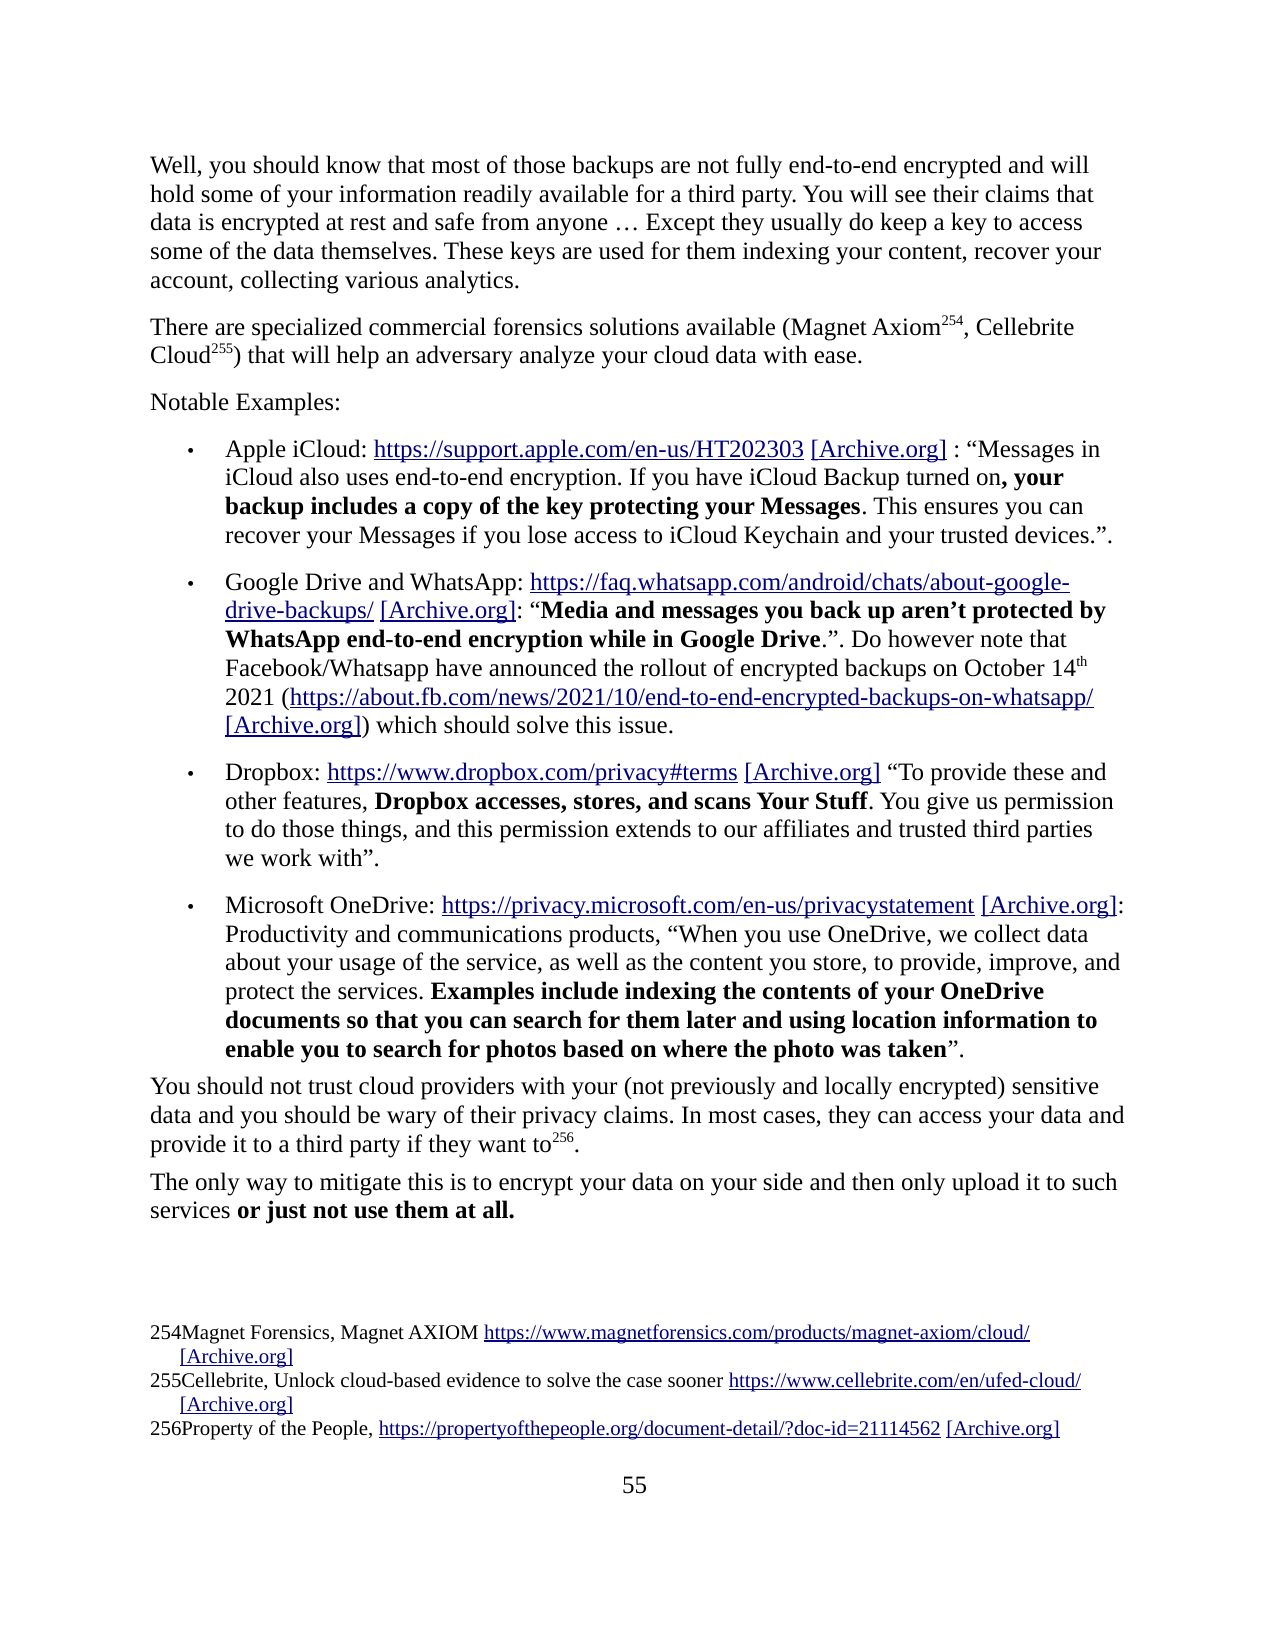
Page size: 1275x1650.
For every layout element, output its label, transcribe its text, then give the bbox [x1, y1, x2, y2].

text Notable Examples: [150, 387, 1125, 416]
text You should not trust cloud providers with your (not previously and locally encrypted) sensitive data and you should be wary of their privacy claims. In most cases, they can access your data and provide it to a third party if they want to. [150, 1071, 1125, 1158]
text Well, you should know that most of those backups are not fully end-to-end encrypted and will hold some of your information readily available for a third party. You will see their claims that data is encrypted at rest and safe from anyone … Except they usually do keep a key to access some of the data themselves. These keys are used for them indexing your content, recover your account, collecting various analytics. [150, 150, 1125, 294]
list Apple iCloud: https://support.apple.com/en-us/HT202303 [Archive.org] : “Messages in iCloud also uses end-to-end encryption. If you have iCloud Backup turned on, your backup includes a copy of the key protecting your Messages. This ensures you can recover your Messages if you lose access to iCloud Keychain and your trusted devices.”. [187, 434, 1125, 549]
text Magnet Forensics, Magnet AXIOM https://www.magnetforensics.com/products/magnet-axiom/cloud/ [Archive.org] [150, 1320, 1125, 1368]
list Google Drive and WhatsApp: https://faq.whatsapp.com/android/chats/about-google-drive-backups/ [Archive.org]: “Media and messages you back up aren’t protected by WhatsApp end-to-end encryption while in Google Drive.”. Do however note that Facebook/Whatsapp have announced the rollout of encrypted backups on October 14th 2021 (https://about.fb.com/news/2021/10/end-to-end-encrypted-backups-on-whatsapp/ [Archive.org]) which should solve this issue. [187, 567, 1125, 739]
text Property of the People, https://propertyofthepeople.org/document-detail/?doc-id=21114562 [Archive.org] [150, 1416, 1125, 1440]
text The only way to mitigate this is to encrypt your data on your side and then only upload it to such services or just not use them at all. [150, 1167, 1125, 1224]
list Dropbox: https://www.dropbox.com/privacy#terms [Archive.org] “To provide these and other features, Dropbox accesses, stores, and scans Your Stuff. You give us permission to do those things, and this permission extends to our affiliates and trusted third parties we work with”. [187, 757, 1125, 872]
text Cellebrite, Unlock cloud-based evidence to solve the case sooner https://www.cellebrite.com/en/ufed-cloud/ [Archive.org] [150, 1368, 1125, 1416]
text There are specialized commercial forensics solutions available (Magnet Axiom, Cellebrite Cloud) that will help an adversary analyze your cloud data with ease. [150, 312, 1125, 369]
list Microsoft OneDrive: https://privacy.microsoft.com/en-us/privacystatement [Archive.org]: Productivity and communications products, “When you use OneDrive, we collect data about your usage of the service, as well as the content you store, to provide, improve, and protect the services. Examples include indexing the contents of your OneDrive documents so that you can search for them later and using location information to enable you to search for photos based on where the photo was taken”. [187, 890, 1125, 1062]
